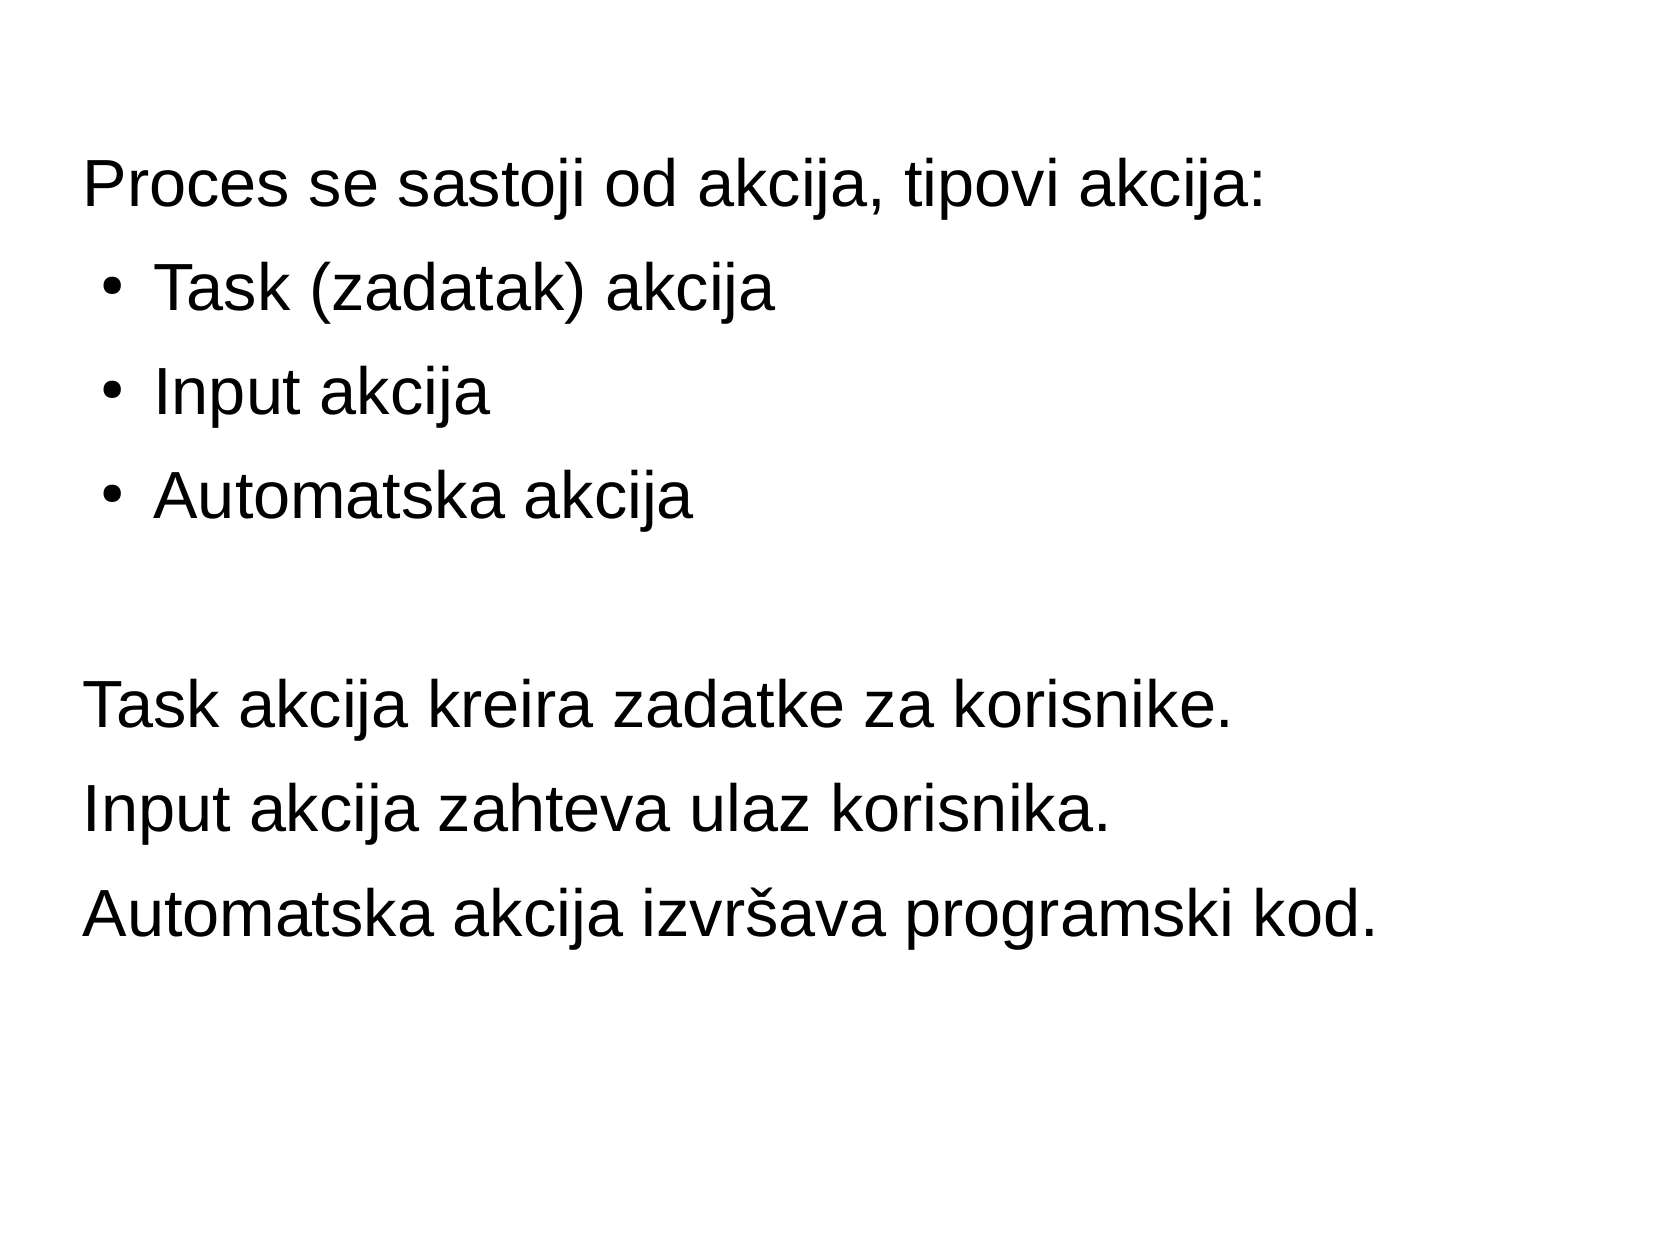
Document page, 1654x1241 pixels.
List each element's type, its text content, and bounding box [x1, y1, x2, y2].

list Proces se sastoji od akcija, tipovi akcija: Task (zadatak) akcija Input akcija Automatska akcija Task akcija kreira zadatke za korisnike. Input akcija zahteva ulaz korisnika. Automatska akcija izvršava programski kod. [82, 145, 1571, 1111]
